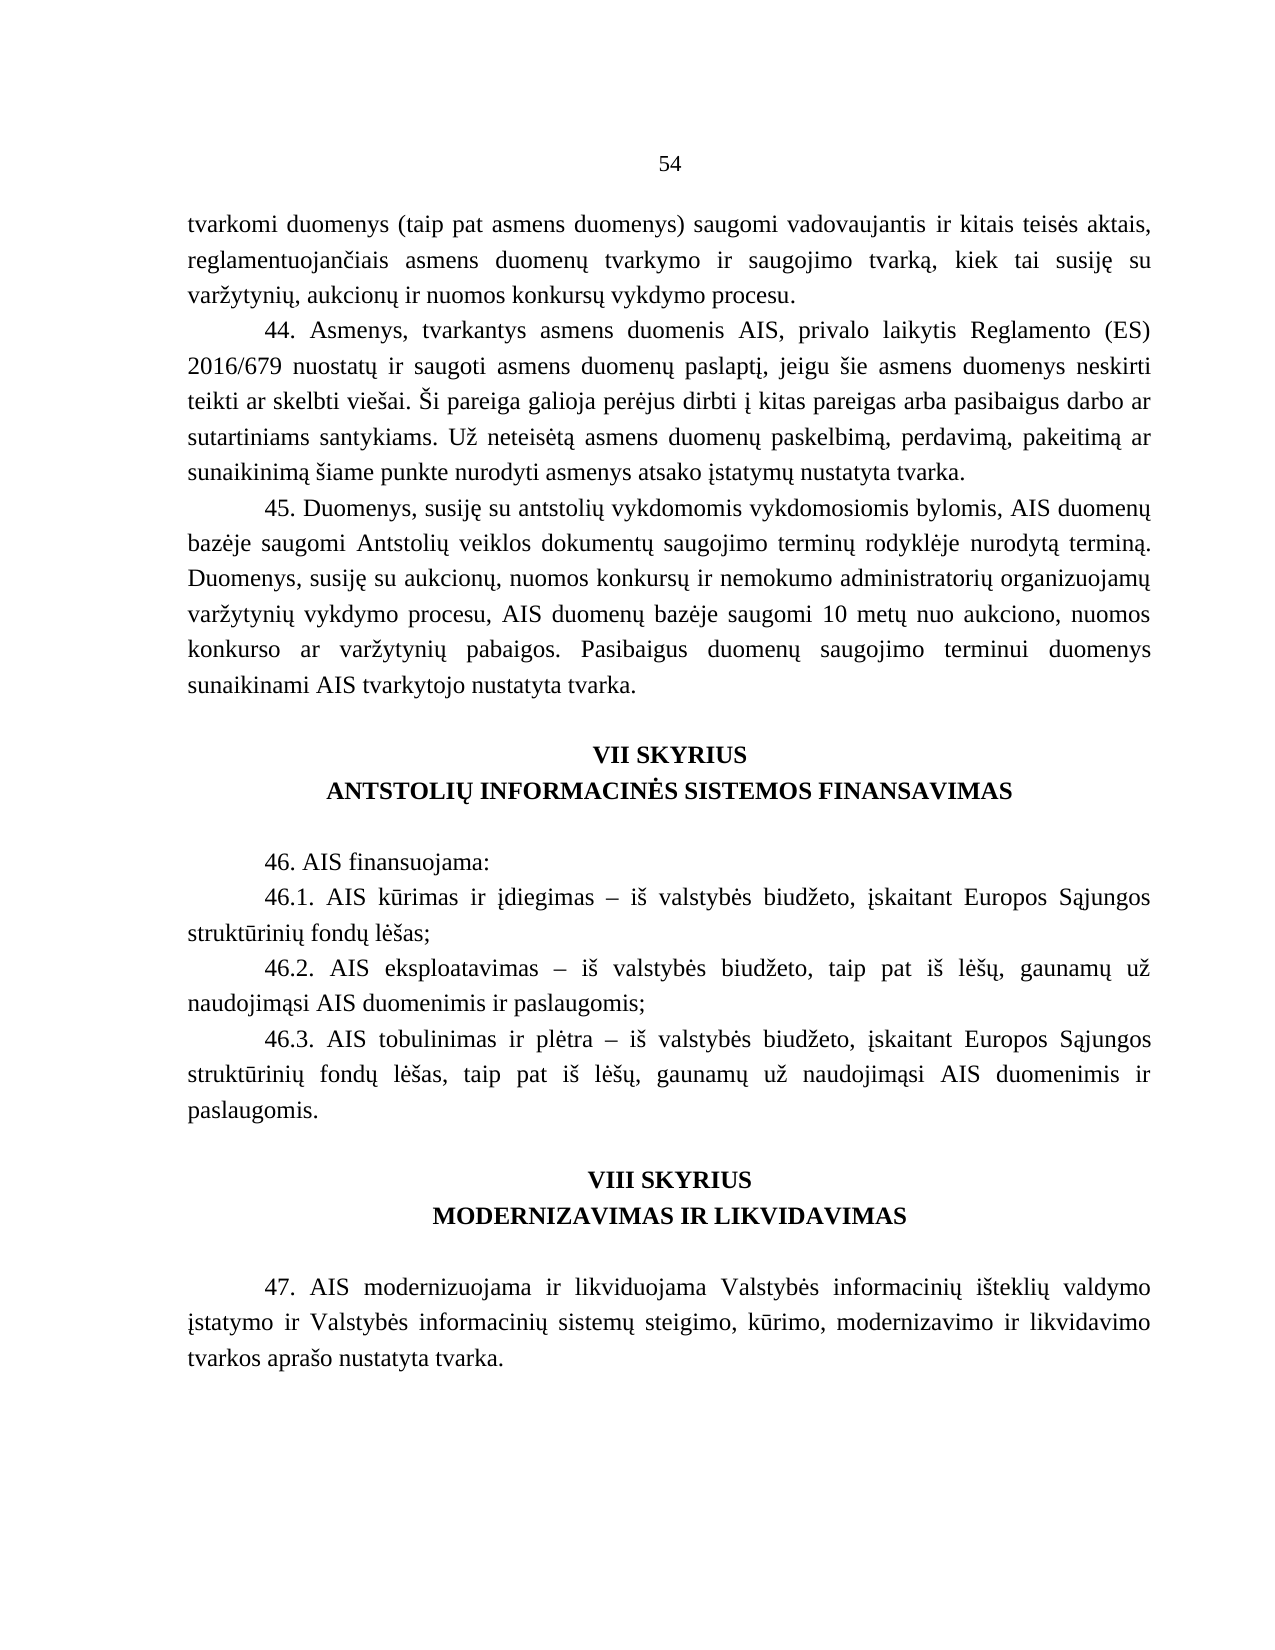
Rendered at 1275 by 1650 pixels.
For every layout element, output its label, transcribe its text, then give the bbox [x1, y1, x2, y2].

text ANTSTOLIŲ INFORMACINĖS SISTEMOS FINANSAVIMAS [187, 769, 1152, 805]
text 46.3. AIS tobulinimas ir plėtra – iš valstybės biudžeto, įskaitant Europos Sąjungos struktūrinių fondų lėšas, taip pat iš lėšų, gaunamų už naudojimąsi AIS duomenimis ir paslaugomis. [187, 1017, 1152, 1123]
text 47. AIS modernizuojama ir likviduojama Valstybės informacinių išteklių valdymo įstatymo ir Valstybės informacinių sistemų steigimo, kūrimo, modernizavimo ir likvidavimo tvarkos aprašo nustatyta tvarka. [187, 1265, 1152, 1371]
text 46.2. AIS eksploatavimas – iš valstybės biudžeto, taip pat iš lėšų, gaunamų už naudojimąsi AIS duomenimis ir paslaugomis; [187, 946, 1152, 1017]
text VII SKYRIUS [187, 734, 1152, 769]
text 46.1. AIS kūrimas ir įdiegimas – iš valstybės biudžeto, įskaitant Europos Sąjungos struktūrinių fondų lėšas; [187, 876, 1152, 946]
text 46. AIS finansuojama: [187, 840, 1152, 876]
text MODERNIZAVIMAS IR LIKVIDAVIMAS [187, 1194, 1152, 1230]
text 45. Duomenys, susiję su antstolių vykdomomis vykdomosiomis bylomis, AIS duomenų bazėje saugomi Antstolių veiklos dokumentų saugojimo terminų rodyklėje nurodytą terminą. Duomenys, susiję su aukcionų, nuomos konkursų ir nemokumo administratorių organizuojamų varžytynių vykdymo procesu, AIS duomenų bazėje saugomi 10 metų nuo aukciono, nuomos konkurso ar varžytynių pabaigos. Pasibaigus duomenų saugojimo terminui duomenys sunaikinami AIS tvarkytojo nustatyta tvarka. [187, 486, 1152, 698]
text tvarkomi duomenys (taip pat asmens duomenys) saugomi vadovaujantis ir kitais teisės aktais, reglamentuojančiais asmens duomenų tvarkymo ir saugojimo tvarką, kiek tai susiję su varžytynių, aukcionų ir nuomos konkursų vykdymo procesu. [187, 203, 1152, 309]
text VIII SKYRIUS [187, 1159, 1152, 1194]
text 44. Asmenys, tvarkantys asmens duomenis AIS, privalo laikytis Reglamento (ES) 2016/679 nuostatų ir saugoti asmens duomenų paslaptį, jeigu šie asmens duomenys neskirti teikti ar skelbti viešai. Ši pareiga galioja perėjus dirbti į kitas pareigas arba pasibaigus darbo ar sutartiniams santykiams. Už neteisėtą asmens duomenų paskelbimą, perdavimą, pakeitimą ar sunaikinimą šiame punkte nurodyti asmenys atsako įstatymų nustatyta tvarka. [187, 309, 1152, 486]
